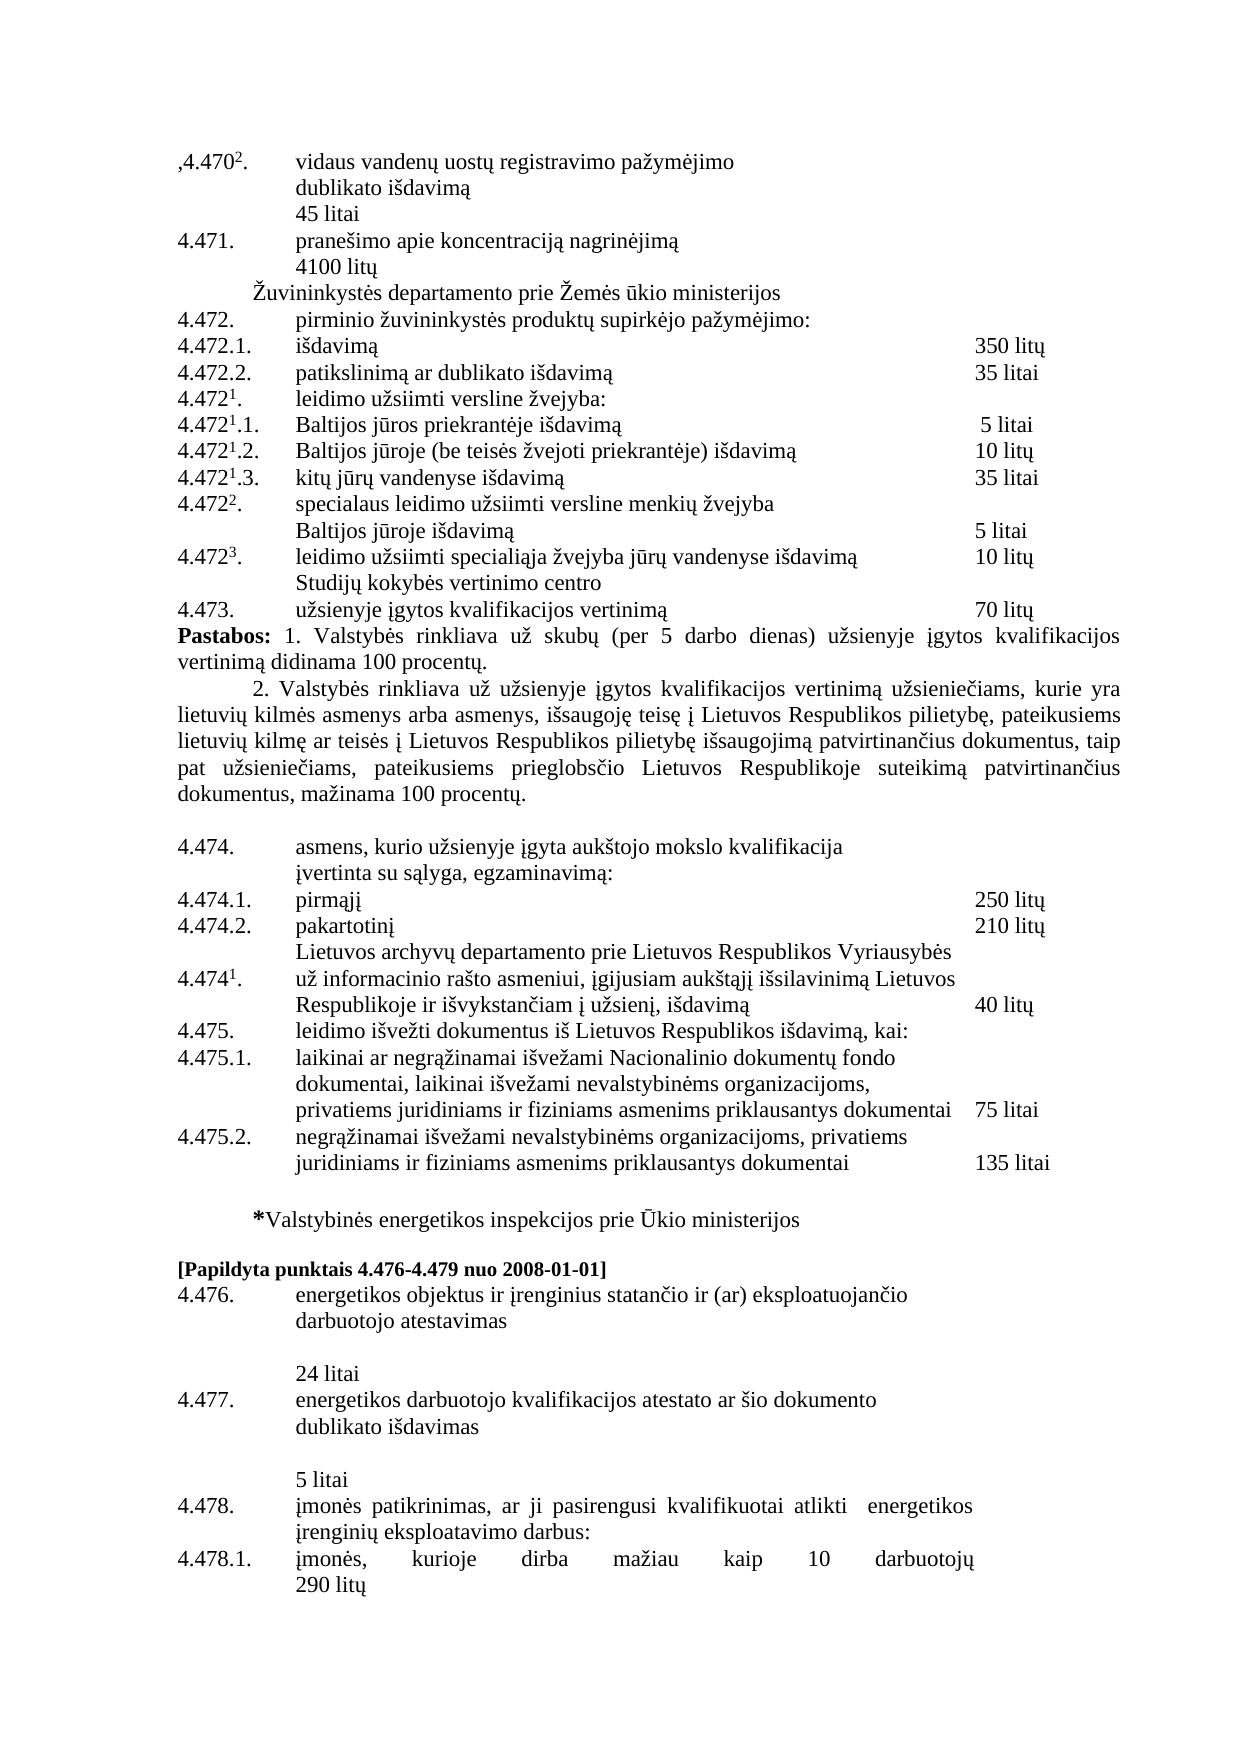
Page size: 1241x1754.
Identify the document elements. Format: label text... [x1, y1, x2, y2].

text 4.476. energetikos objektus ir įrenginius statančio ir (ar) eksploatuojančio darbuotojo atestavimas 24 litai [177, 1281, 974, 1387]
text 4.4721.3. kitų jūrų vandenyse išdavimą 35 litai [177, 464, 1122, 490]
text 2. Valstybės rinkliava už užsienyje įgytos kvalifikacijos vertinimą užsieniečiams, kurie yra lietuvių kilmės asmenys arba asmenys, išsaugoję teisę į Lietuvos Respublikos pilietybę, pateikusiems lietuvių kilmę ar teisės į Lietuvos Respublikos pilietybę išsaugojimą patvirtinančius dokumentus, taip pat užsieniečiams, pateikusiems prieglobsčio Lietuvos Respublikoje suteikimą patvirtinančius dokumentus, mažinama 100 procentų. [177, 675, 1122, 807]
text 4.474.2. pakartotinį 210 litų [177, 912, 1122, 938]
text 4.4721.2. Baltijos jūroje (be teisės žvejoti priekrantėje) išdavimą 10 litų [177, 438, 1122, 464]
text 4.4723. leidimo užsiimti specialiąja žvejyba jūrų vandenyse išdavimą 10 litų [177, 543, 1122, 569]
text 4.475.1. laikinai ar negrąžinamai išvežami Nacionalinio dokumentų fondo dokumentai, laikinai išvežami nevalstybinėms organizacijoms, privatiems juridiniams ir fiziniams asmenims priklausantys dokumentai 75 litai [177, 1044, 1122, 1123]
text *Valstybinės energetikos inspekcijos prie Ūkio ministerijos [177, 1204, 1122, 1233]
text 4.472.2. patikslinimą ar dublikato išdavimą 35 litai [177, 358, 1122, 385]
text Žuvininkystės departamento prie Žemės ūkio ministerijos [177, 279, 1122, 306]
text 4.478. įmonės patikrinimas, ar ji pasirengusi kvalifikuotai atlikti energetikos įrenginių eksploatavimo darbus: [177, 1492, 974, 1545]
text 4.472. pirminio žuvininkystės produktų supirkėjo pažymėjimo: [177, 306, 1122, 332]
text ,4.4702. vidaus vandenų uostų registravimo pažymėjimo [177, 148, 1122, 174]
text [Papildyta punktais 4.476-4.479 nuo 2008-01-01] [177, 1257, 974, 1281]
text 4.475. leidimo išvežti dokumentus iš Lietuvos Respublikos išdavimą, kai: [177, 1017, 1122, 1044]
text 4.475.2. negrąžinamai išvežami nevalstybinėms organizacijoms, privatiems juridiniams ir fiziniams asmenims priklausantys dokumentai 135 litai [177, 1123, 1122, 1176]
text 4.4741. už informacinio rašto asmeniui, įgijusiam aukštąjį išsilavinimą Lietuvos Respublikoje ir išvykstančiam į užsienį, išdavimą 40 litų [177, 965, 1122, 1017]
text 4.477. energetikos darbuotojo kvalifikacijos atestato ar šio dokumento dublikato išdavimas 5 litai [177, 1387, 974, 1492]
text 4.473. užsienyje įgytos kvalifikacijos vertinimą 70 litų [177, 596, 1122, 622]
text 4.474.1. pirmąjį 250 litų [177, 886, 1122, 912]
text įvertinta su sąlyga, egzaminavimą: [252, 859, 1122, 886]
text 4.4721. leidimo užsiimti versline žvejyba: [177, 385, 1122, 411]
text 4.4721.1. Baltijos jūros priekrantėje išdavimą 5 litai [177, 411, 1122, 438]
text Lietuvos archyvų departamento prie Lietuvos Respublikos Vyriausybės [177, 938, 1122, 965]
text 4.4722. specialaus leidimo užsiimti versline menkių žvejyba [177, 490, 1122, 517]
text Pastabos: 1. Valstybės rinkliava už skubų (per 5 darbo dienas) užsienyje įgytos kvalifikacijos vertinimą didinama 100 procentų. [177, 622, 1122, 675]
text 4.472.1. išdavimą 350 litų [177, 332, 1122, 358]
text dublikato išdavimą 45 litai [177, 174, 945, 227]
text 4.478.1. įmonės, kurioje dirba mažiau kaip 10 darbuotojų 290 litų [177, 1545, 974, 1597]
text 4.471. pranešimo apie koncentraciją nagrinėjimą 4100 litų [177, 227, 945, 279]
text Baltijos jūroje išdavimą 5 litai [177, 517, 1122, 543]
text Studijų kokybės vertinimo centro [252, 569, 1122, 596]
text 4.474. asmens, kurio užsienyje įgyta aukštojo mokslo kvalifikacija [177, 833, 1122, 859]
